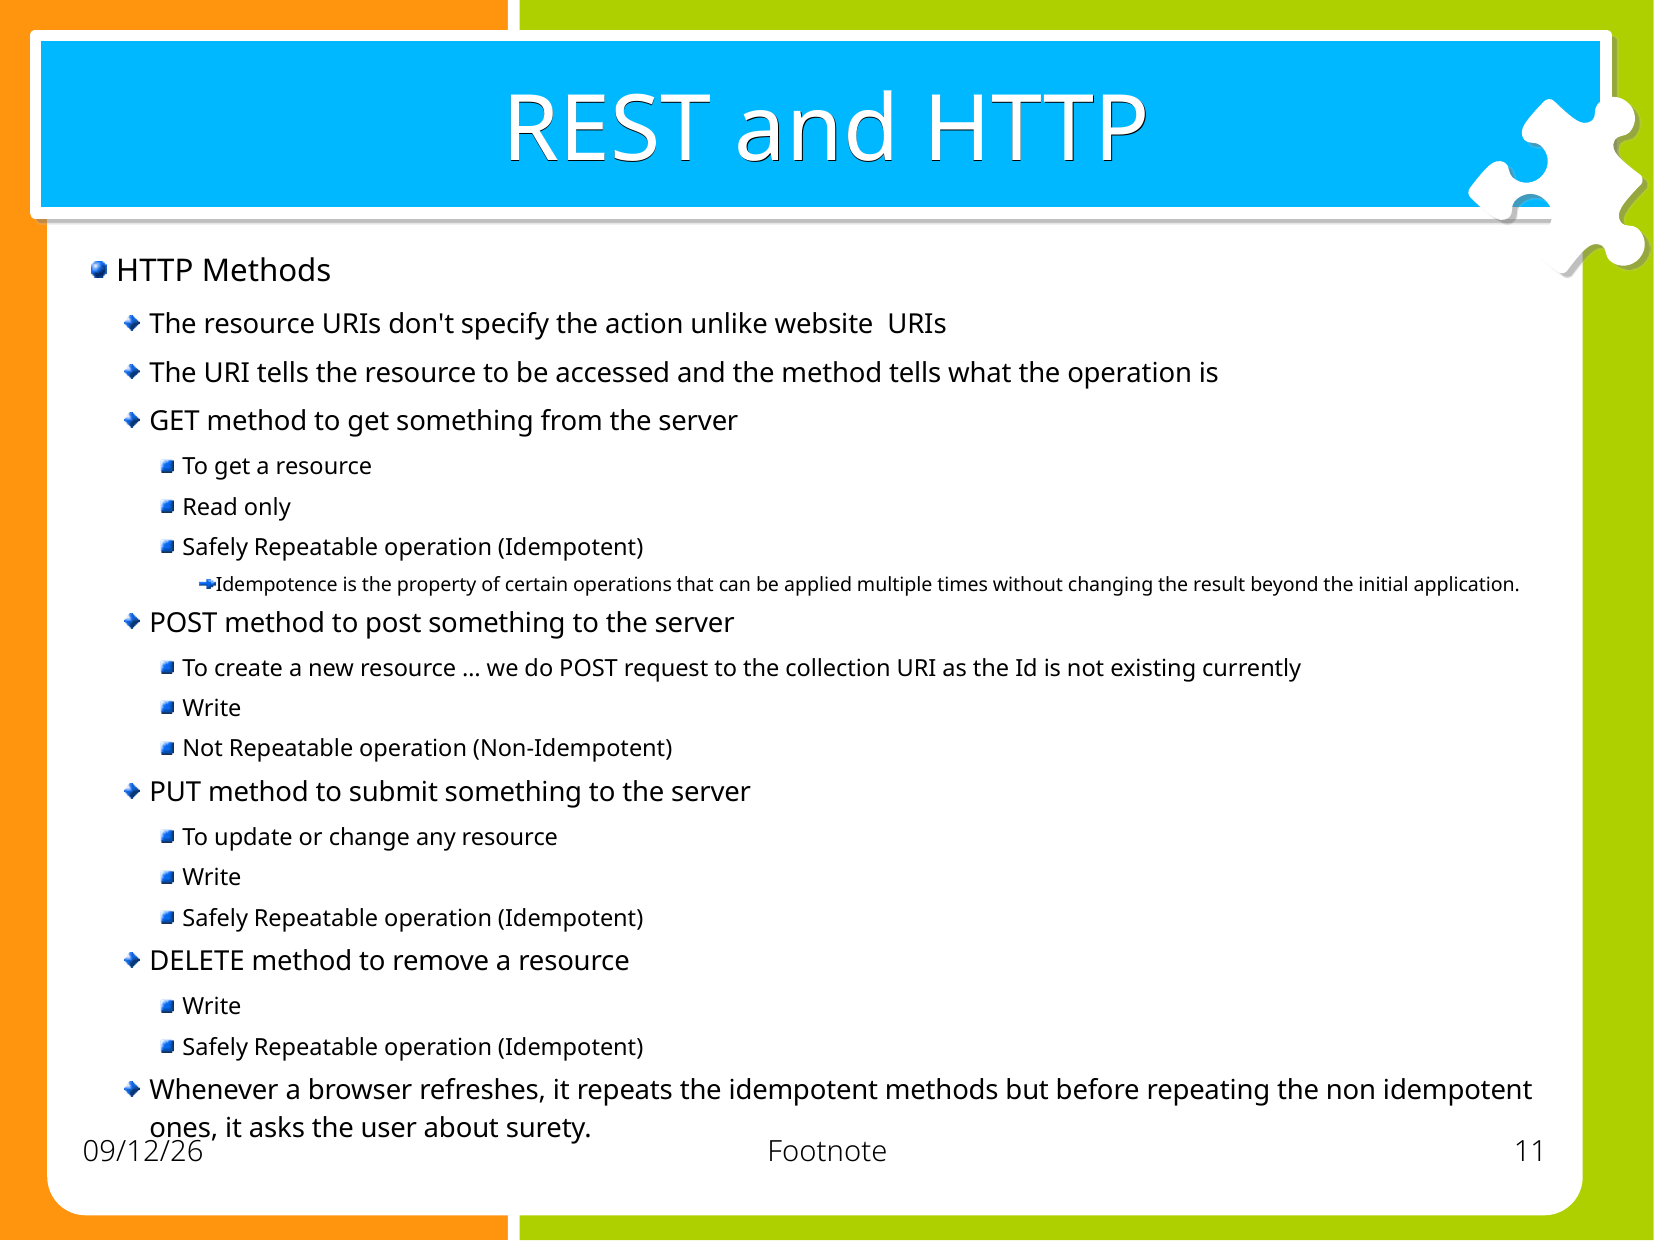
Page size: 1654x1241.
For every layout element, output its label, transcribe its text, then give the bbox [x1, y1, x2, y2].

list HTTP Methods The resource URIs don't specify the action unlike website URIs The URI tells the resource to be accessed and the method tells what the operation is GET method to get something from the server To get a resource Read only Safely Repeatable operation (Idempotent) Idempotence is the property of certain operations that can be applied multiple times without changing the result beyond the initial application. POST method to post something to the server To create a new resource … we do POST request to the collection URI as the Id is not existing currently Write Not Repeatable operation (Non-Idempotent) PUT method to submit something to the server To update or change any resource Write Safely Repeatable operation (Idempotent) DELETE method to remove a resource Write Safely Repeatable operation (Idempotent) Whenever a browser refreshes, it repeats the idempotent methods but before repeating the non idempotent ones, it asks the user about surety. [82, 248, 1538, 1146]
title REST and HTTP [82, 49, 1571, 201]
